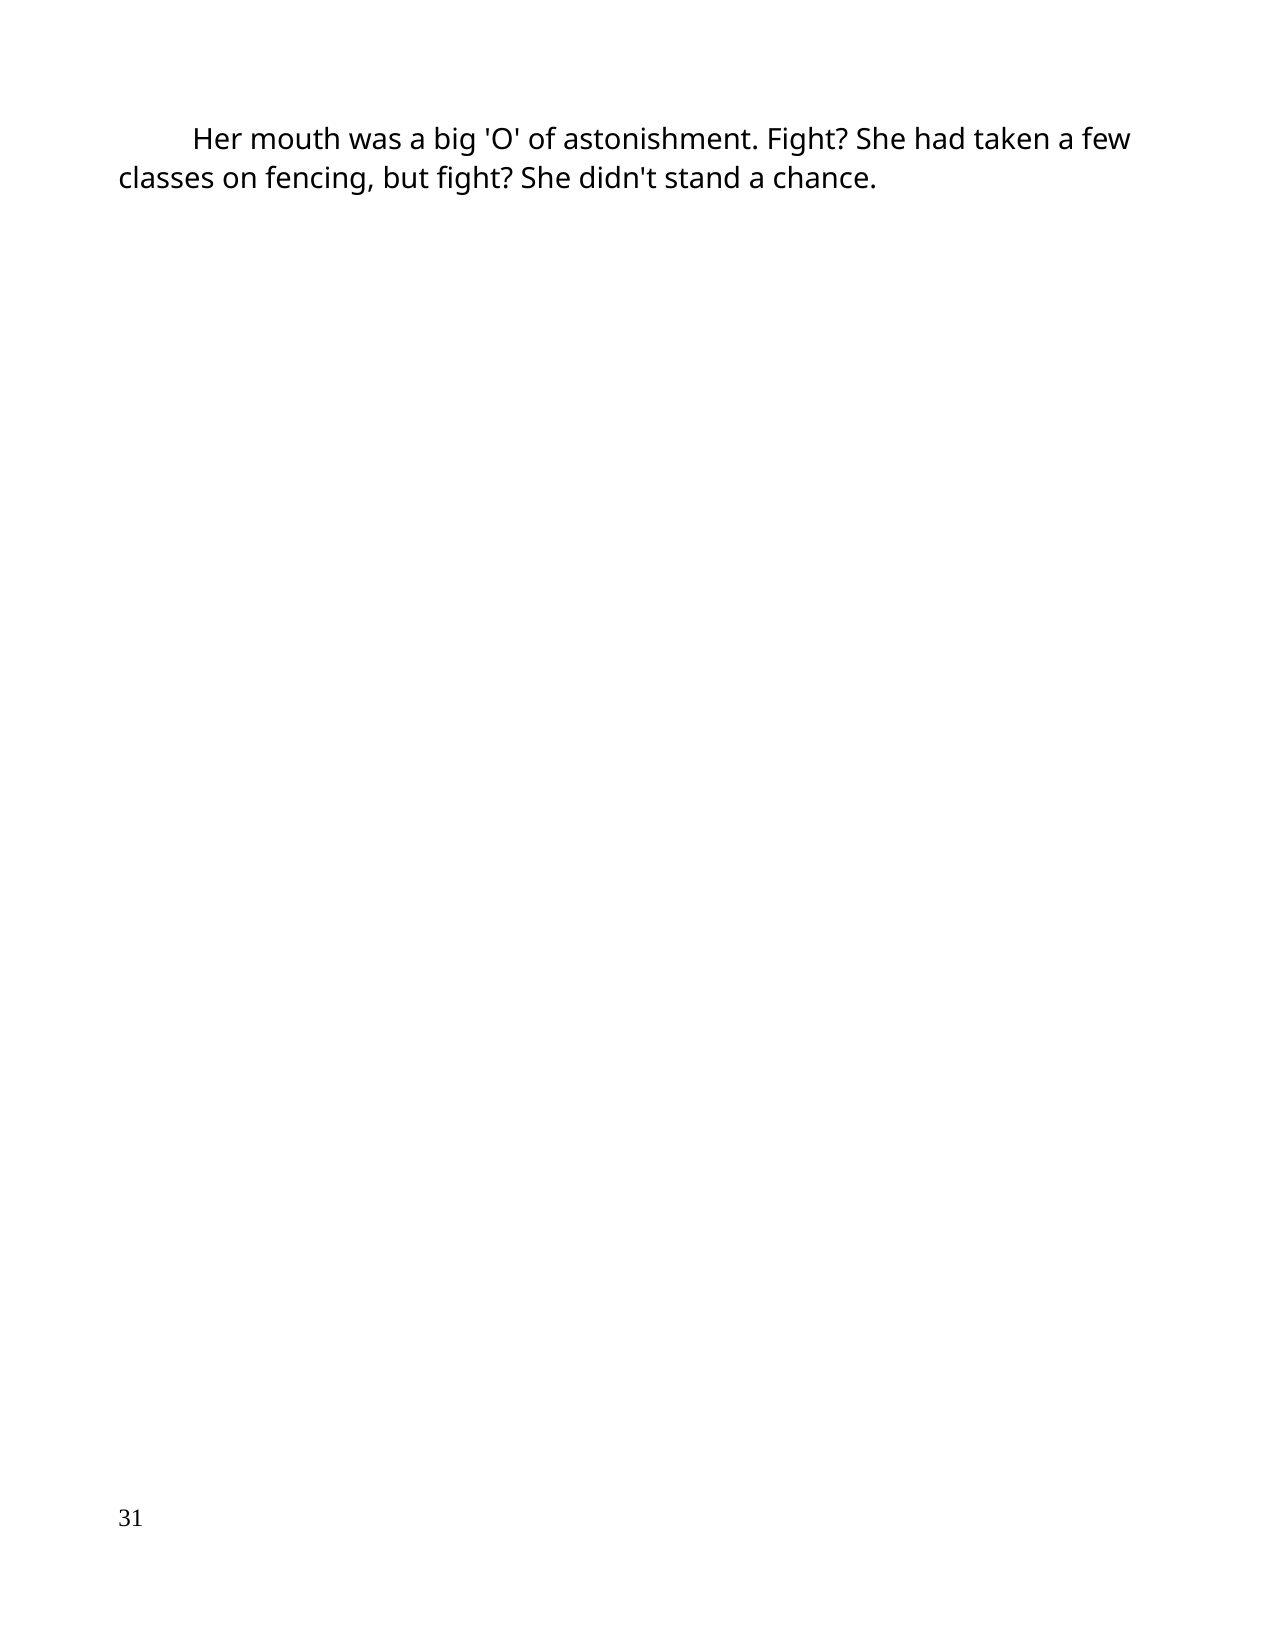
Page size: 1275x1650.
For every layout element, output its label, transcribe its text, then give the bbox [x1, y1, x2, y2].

text Her mouth was a big 'O' of astonishment. Fight? She had taken a few classes on fencing, but fight? She didn't stand a chance. [118, 118, 1157, 197]
